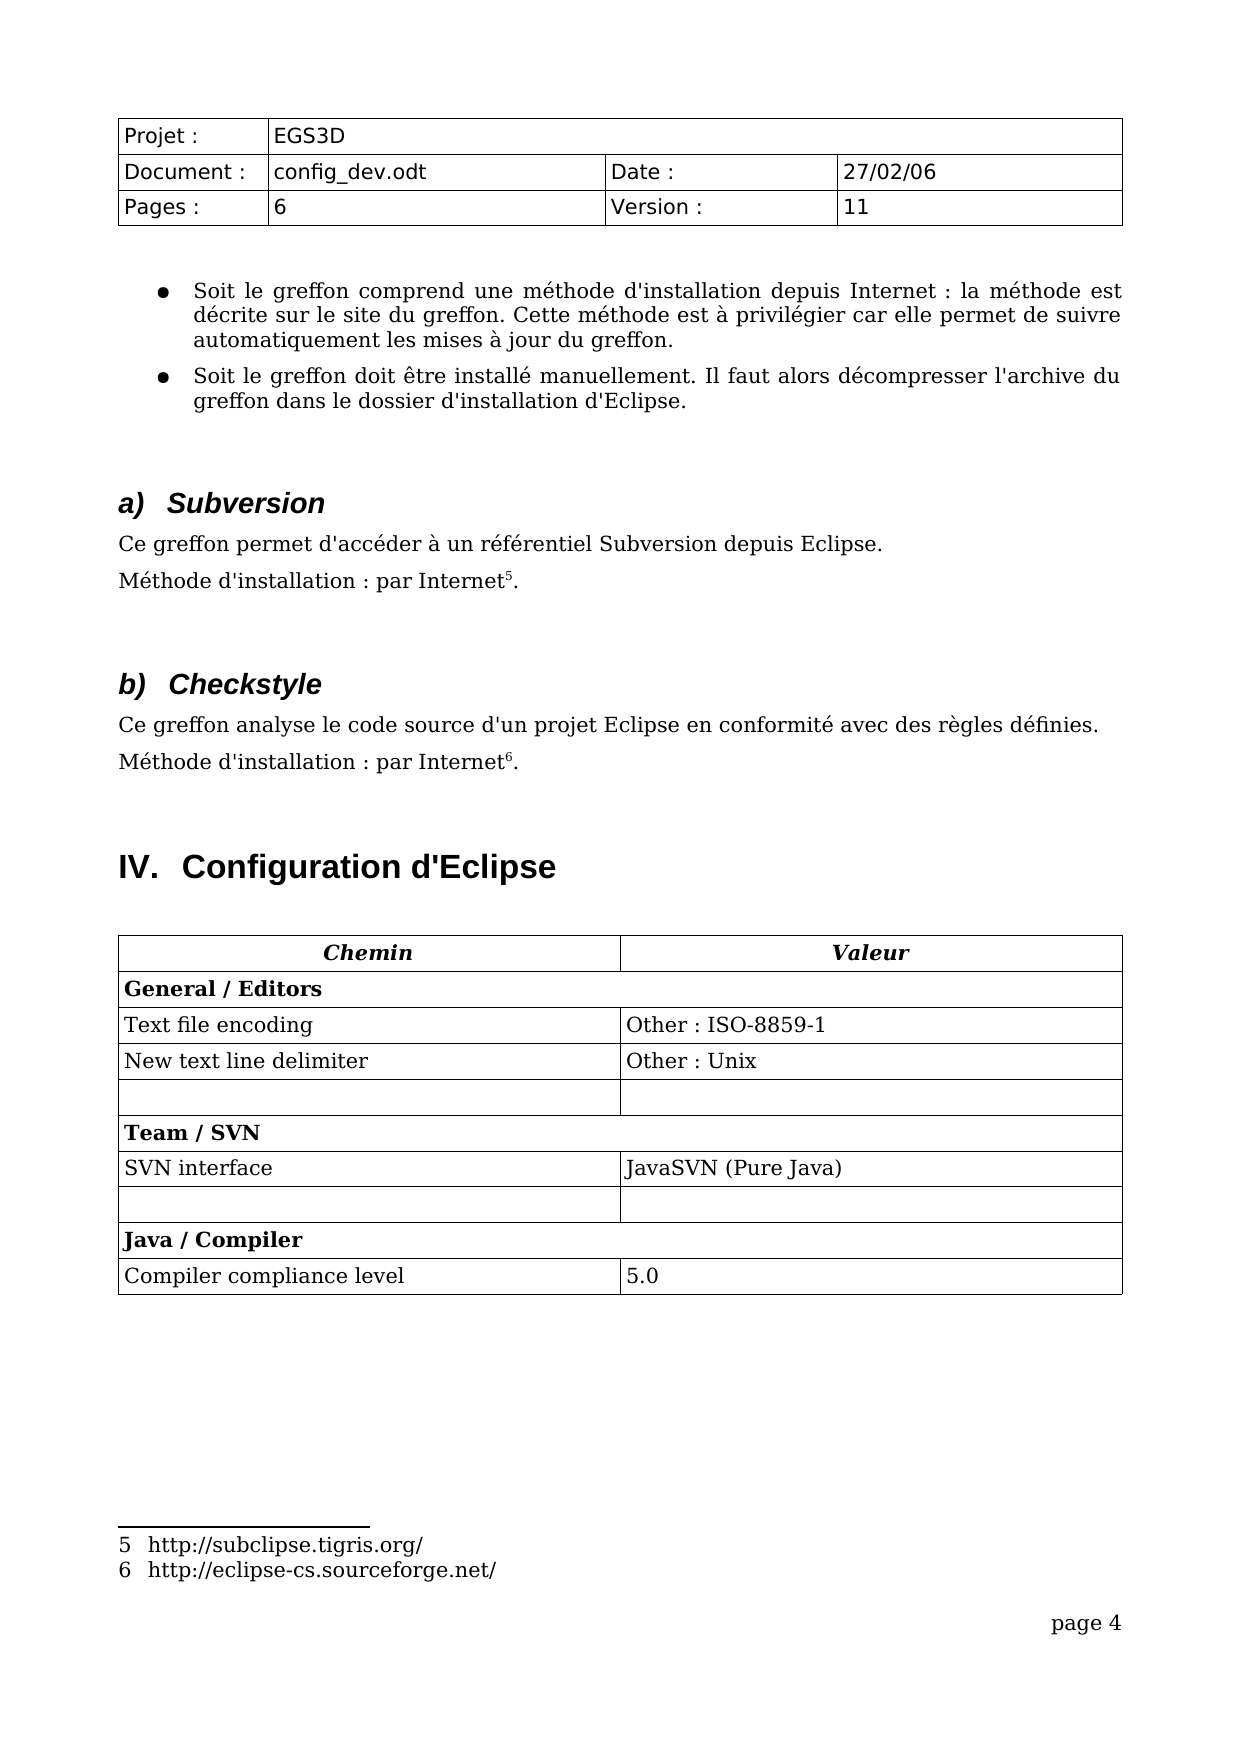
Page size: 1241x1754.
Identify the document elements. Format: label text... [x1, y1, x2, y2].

text Ce greffon permet d'accéder à un référentiel Subversion depuis Eclipse. [118, 532, 1122, 557]
table_cell Other : Unix [621, 1044, 1122, 1079]
list Soit le greffon doit être installé manuellement. Il faut alors décompresser l'archive du greffon dans le dossier d'installation d'Eclipse. [156, 364, 1122, 413]
table_cell Other : ISO-8859-1 [621, 1008, 1122, 1043]
table_cell SVN interface [119, 1152, 620, 1186]
table_cell Java / Compiler [119, 1223, 1122, 1258]
text http://eclipse-cs.sourceforge.net/ [118, 1558, 1122, 1582]
table_cell Text file encoding [119, 1008, 620, 1043]
table_cell New text line delimiter [119, 1044, 620, 1079]
subtitle Checkstyle [118, 668, 1122, 700]
table_cell 5.0 [621, 1259, 1122, 1294]
text Ce greffon analyse le code source d'un projet Eclipse en conformité avec des règles définies. [118, 713, 1122, 737]
table_cell [119, 1187, 620, 1222]
subtitle Subversion [118, 487, 1122, 520]
subtitle Configuration d'Eclipse [118, 848, 1122, 886]
table_header Chemin [119, 936, 620, 971]
text http://subclipse.tigris.org/ [118, 1533, 1122, 1558]
table_header Valeur [621, 936, 1122, 971]
text Méthode d'installation : par Internet. [118, 750, 1122, 774]
table_cell General / Editors [119, 972, 1122, 1007]
list Soit le greffon comprend une méthode d'installation depuis Internet : la méthode est décrite sur le site du greffon. Cette méthode est à privilégier car elle permet de suivre automatiquement les mises à jour du greffon. [156, 279, 1122, 352]
table_cell [621, 1080, 1122, 1114]
table_cell JavaSVN (Pure Java) [621, 1152, 1122, 1186]
table_cell Compiler compliance level [119, 1259, 620, 1294]
table_cell [621, 1187, 1122, 1222]
table_cell [119, 1080, 620, 1114]
table_cell Team / SVN [119, 1116, 1122, 1151]
text Méthode d'installation : par Internet. [118, 569, 1122, 593]
